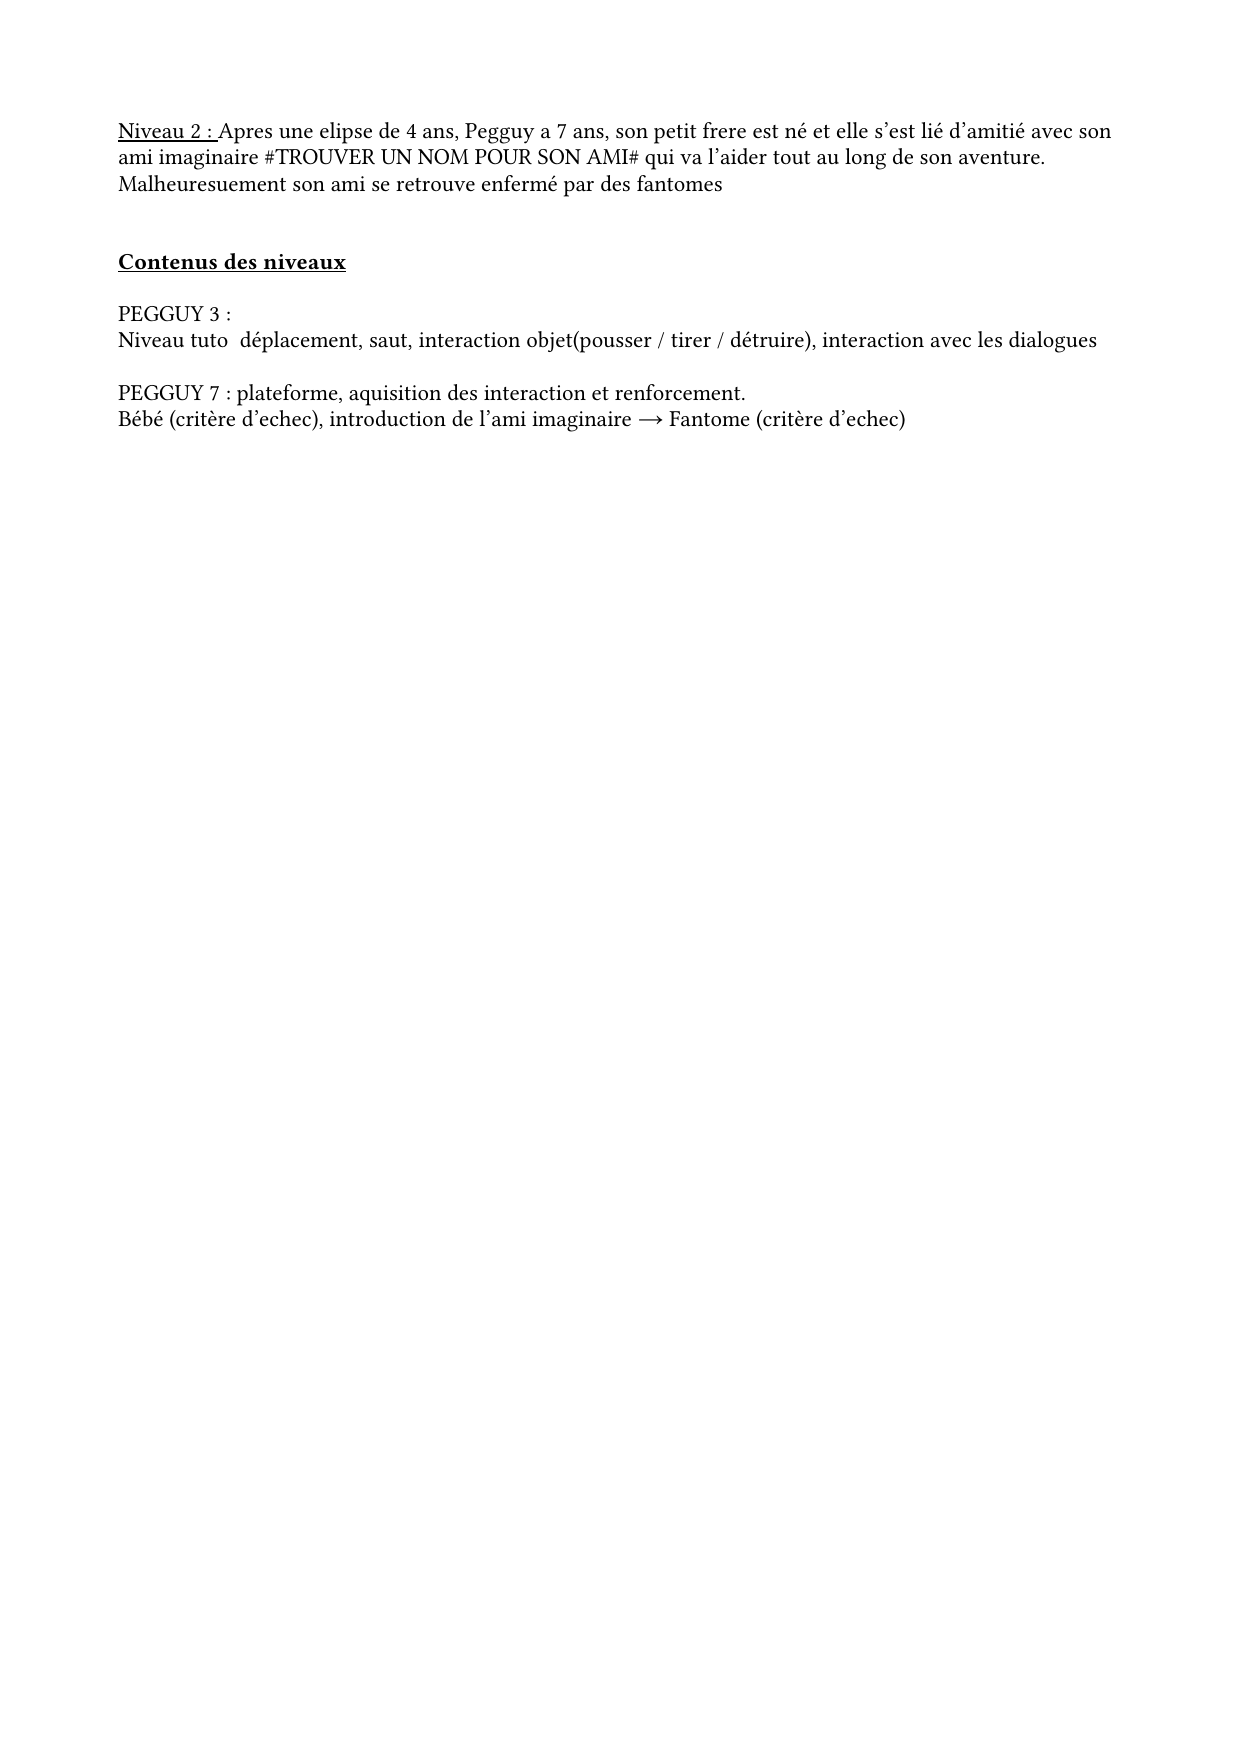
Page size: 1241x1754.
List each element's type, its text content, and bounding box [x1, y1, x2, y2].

text PEGGUY 3 : [118, 301, 1122, 327]
text Niveau tuto déplacement, saut, interaction objet(pousser / tirer / détruire), interaction avec les dialogues [118, 327, 1122, 353]
text Niveau 2 : Apres une elipse de 4 ans, Pegguy a 7 ans, son petit frere est né et elle s’est lié d’amitié avec son ami imaginaire #TROUVER UN NOM POUR SON AMI# qui va l’aider tout au long de son aventure. Malheuresuement son ami se retrouve enfermé par des fantomes [118, 118, 1122, 197]
text Contenus des niveaux [118, 249, 1122, 275]
text Bébé (critère d’echec), introduction de l’ami imaginaire → Fantome (critère d’echec) [118, 406, 1122, 432]
text PEGGUY 7 : plateforme, aquisition des interaction et renforcement. [118, 379, 1122, 406]
